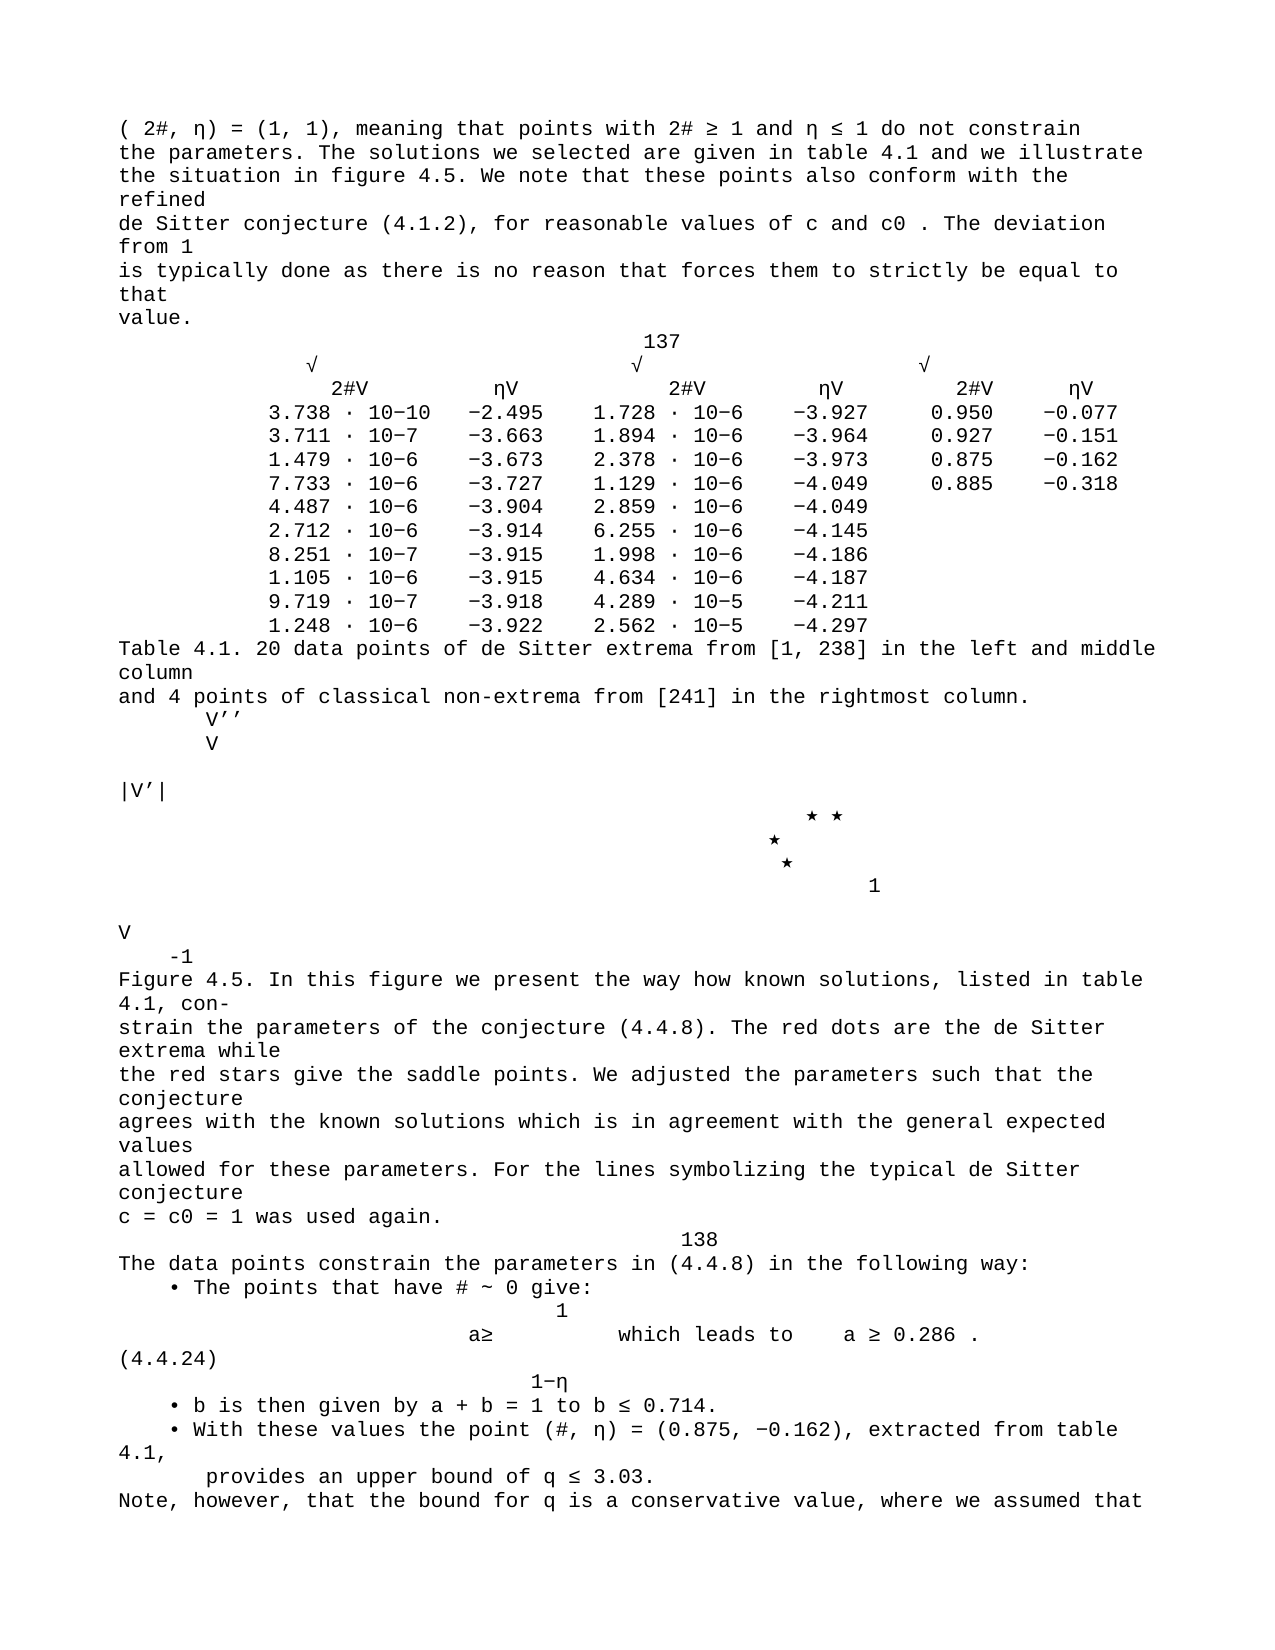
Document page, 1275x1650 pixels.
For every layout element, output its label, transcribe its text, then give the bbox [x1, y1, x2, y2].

text strain the parameters of the conjecture (4.4.8). The red dots are the de Sitter extrema while [118, 1017, 1157, 1064]
text The data points constrain the parameters in (4.4.8) in the following way: [118, 1253, 1157, 1277]
text |V’| [118, 757, 1157, 804]
text -1 [118, 946, 1157, 969]
text 3.711 · 10−7 −3.663 1.894 · 10−6 −3.964 0.927 −0.151 [118, 426, 1157, 449]
text V’’ [118, 709, 1157, 733]
text V [118, 898, 1157, 946]
text de Sitter conjecture (4.1.2), for reasonable values of c and c0 . The deviation from 1 [118, 213, 1157, 260]
text allowed for these parameters. For the lines symbolizing the typical de Sitter conjecture [118, 1158, 1157, 1206]
text • With these values the point (#, η) = (0.875, −0.162), extracted from table 4.1, [118, 1419, 1157, 1466]
text 137 [118, 331, 1157, 354]
text the parameters. The solutions we selected are given in table 4.1 and we illustrate [118, 142, 1157, 165]
text 1.248 · 10−6 −3.922 2.562 · 10−5 −4.297 [118, 615, 1157, 638]
text c = c0 = 1 was used again. [118, 1206, 1157, 1229]
text a≥ which leads to a ≥ 0.286 . (4.4.24) [118, 1324, 1157, 1371]
text 1.105 · 10−6 −3.915 4.634 · 10−6 −4.187 [118, 567, 1157, 591]
text value. [118, 307, 1157, 331]
text Note, however, that the bound for q is a conservative value, where we assumed that [118, 1489, 1157, 1513]
text 138 [118, 1229, 1157, 1253]
text 4.487 · 10−6 −3.904 2.859 · 10−6 −4.049 [118, 496, 1157, 520]
text 1 [118, 1300, 1157, 1324]
text and 4 points of classical non-extrema from [241] in the rightmost column. [118, 686, 1157, 709]
text 1.479 · 10−6 −3.673 2.378 · 10−6 −3.973 0.875 −0.162 [118, 449, 1157, 473]
text agrees with the known solutions which is in agreement with the general expected values [118, 1111, 1157, 1158]
text ★ [118, 827, 1157, 851]
text Figure 4.5. In this figure we present the way how known solutions, listed in table 4.1, con- [118, 969, 1157, 1017]
text is typically done as there is no reason that forces them to strictly be equal to that [118, 260, 1157, 307]
text √ √ √ [118, 354, 1157, 378]
text • b is then given by a + b = 1 to b ≤ 0.714. [118, 1395, 1157, 1419]
text 1 [118, 875, 1157, 898]
text provides an upper bound of q ≤ 3.03. [118, 1466, 1157, 1489]
text • The points that have # ∼ 0 give: [118, 1277, 1157, 1300]
text 1−η [118, 1371, 1157, 1395]
text V [118, 733, 1157, 757]
text 7.733 · 10−6 −3.727 1.129 · 10−6 −4.049 0.885 −0.318 [118, 473, 1157, 496]
text 2.712 · 10−6 −3.914 6.255 · 10−6 −4.145 [118, 520, 1157, 544]
text 8.251 · 10−7 −3.915 1.998 · 10−6 −4.186 [118, 544, 1157, 567]
text 3.738 · 10−10 −2.495 1.728 · 10−6 −3.927 0.950 −0.077 [118, 402, 1157, 426]
text the red stars give the saddle points. We adjusted the parameters such that the conjecture [118, 1064, 1157, 1111]
text the situation in figure 4.5. We note that these points also conform with the refined [118, 165, 1157, 213]
text 9.719 · 10−7 −3.918 4.289 · 10−5 −4.211 [118, 591, 1157, 615]
text ★ [118, 851, 1157, 875]
text ( 2#, η) = (1, 1), meaning that points with 2# ≥ 1 and η ≤ 1 do not constrain [118, 118, 1157, 142]
text 2#V ηV 2#V ηV 2#V ηV [118, 378, 1157, 402]
text ★ ★ [118, 804, 1157, 827]
text Table 4.1. 20 data points of de Sitter extrema from [1, 238] in the left and middle column [118, 638, 1157, 686]
